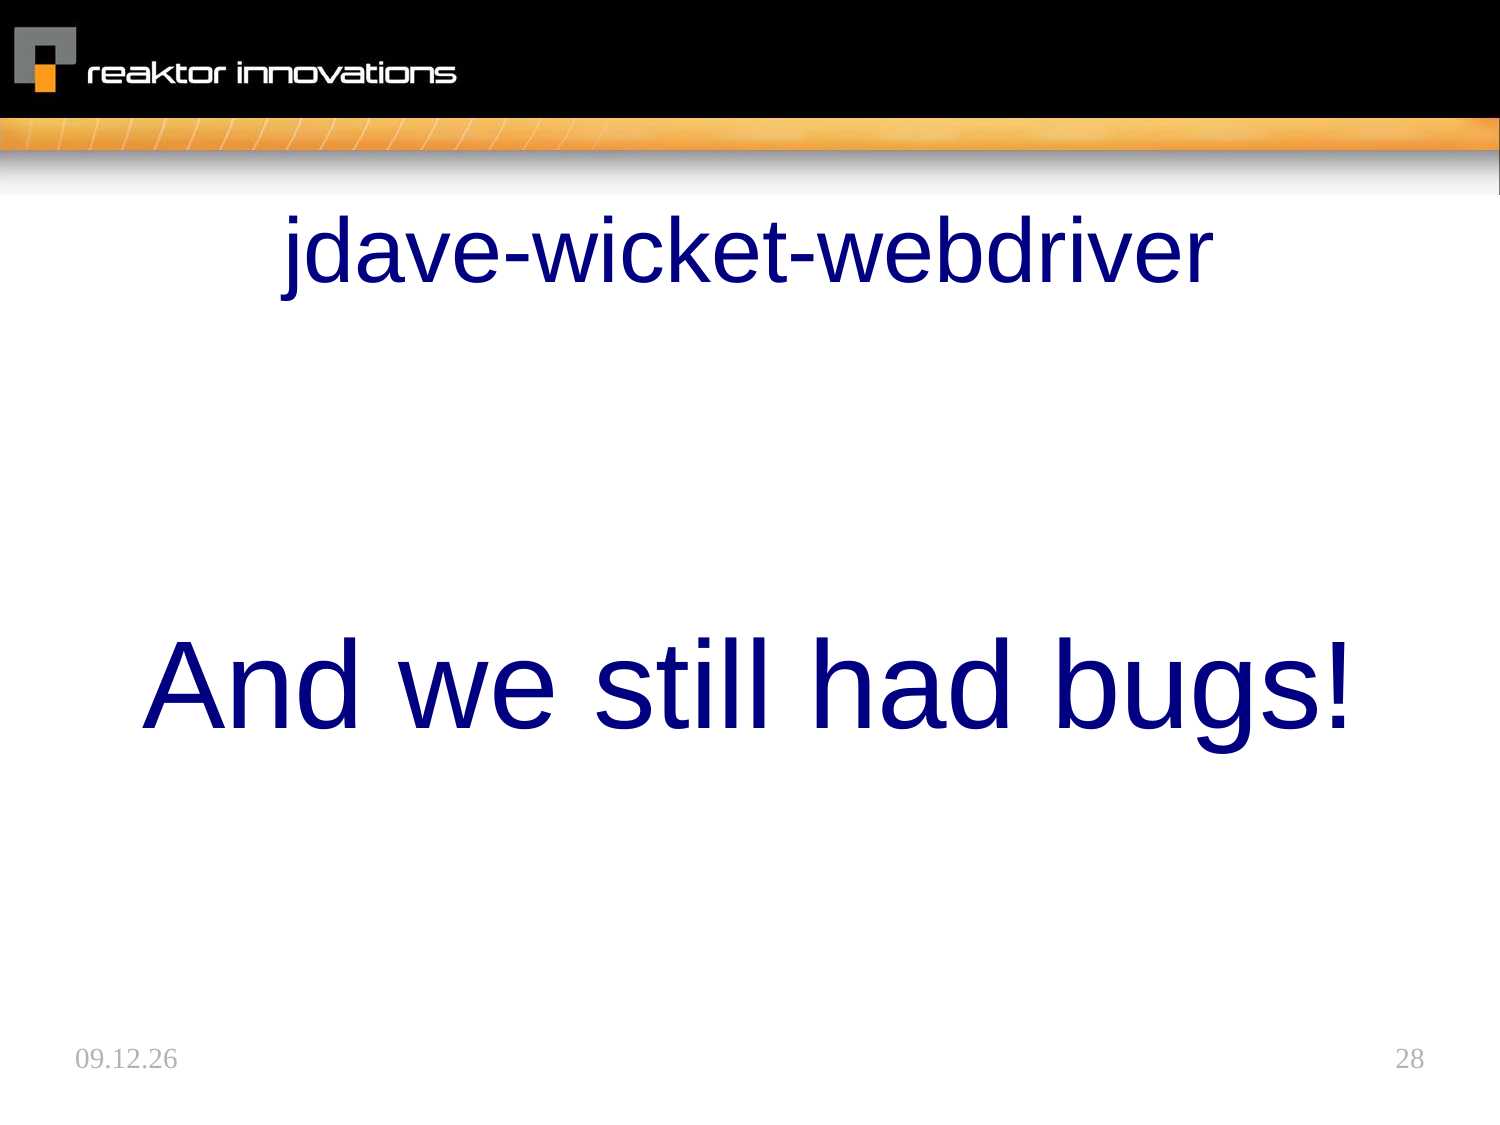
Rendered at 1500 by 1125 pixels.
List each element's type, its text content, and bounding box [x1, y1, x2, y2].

title jdave-wicket-webdriver [75, 164, 1425, 338]
picture [0, 0, 1500, 195]
subtitle And we still had bugs! [75, 371, 1425, 999]
